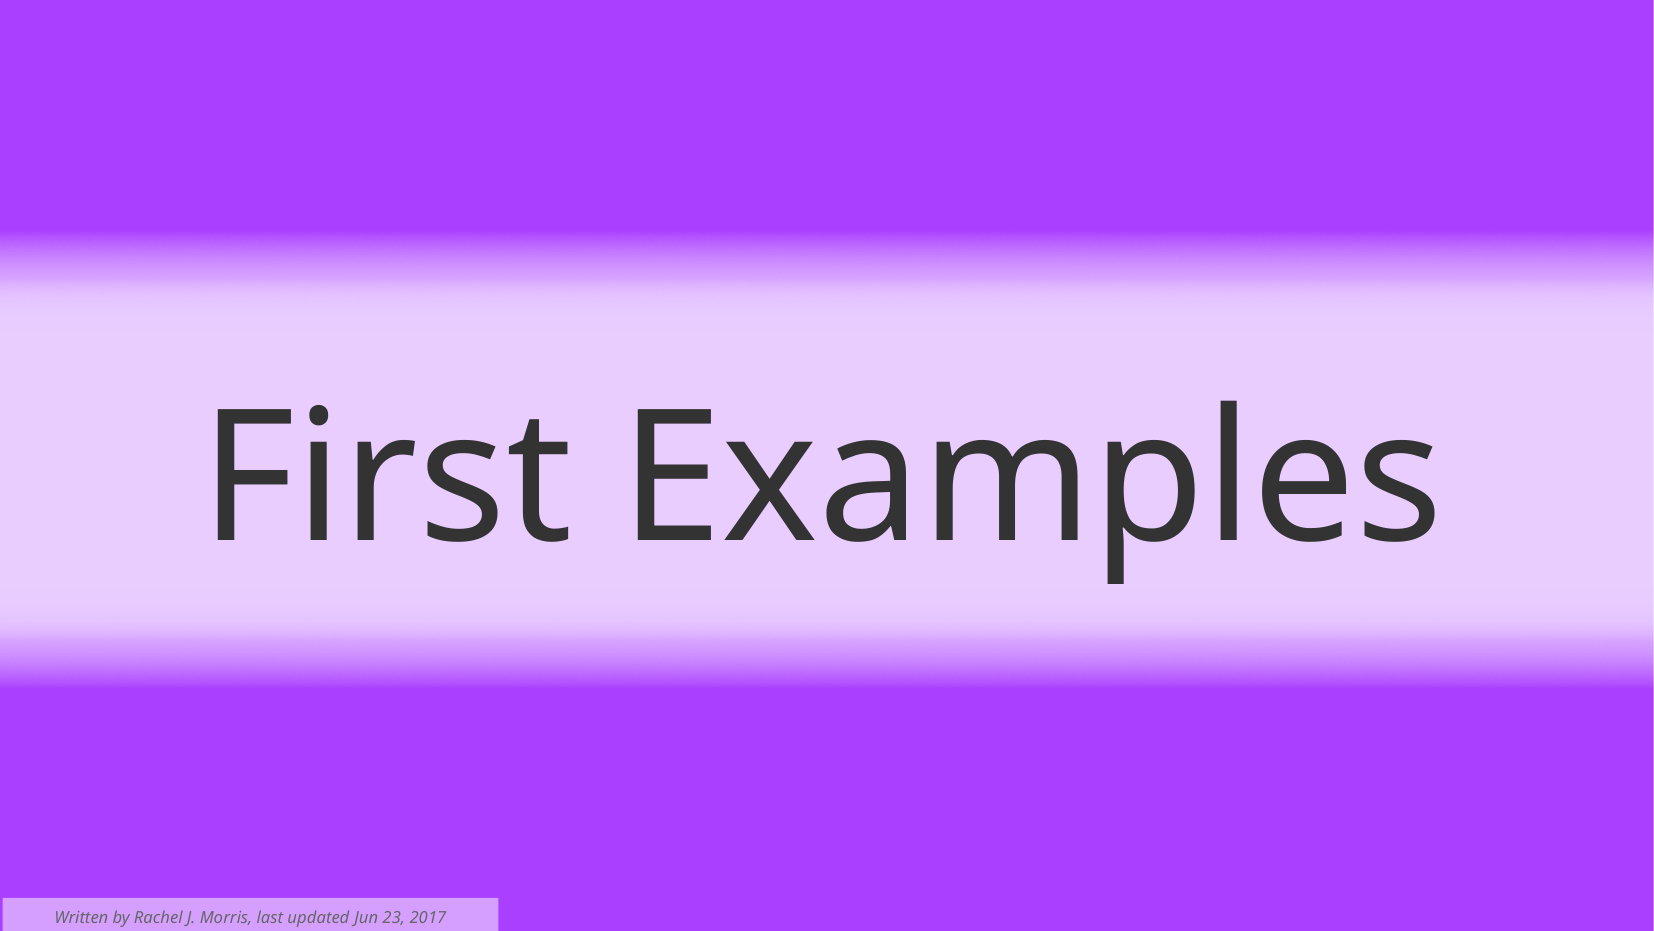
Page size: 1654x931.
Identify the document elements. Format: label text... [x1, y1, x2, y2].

title First Examples [64, 60, 1582, 879]
picture [0, 0, 1654, 931]
text_box Written by Rachel J. Morris, last updated Jun 23, 2017 [2, 900, 499, 931]
